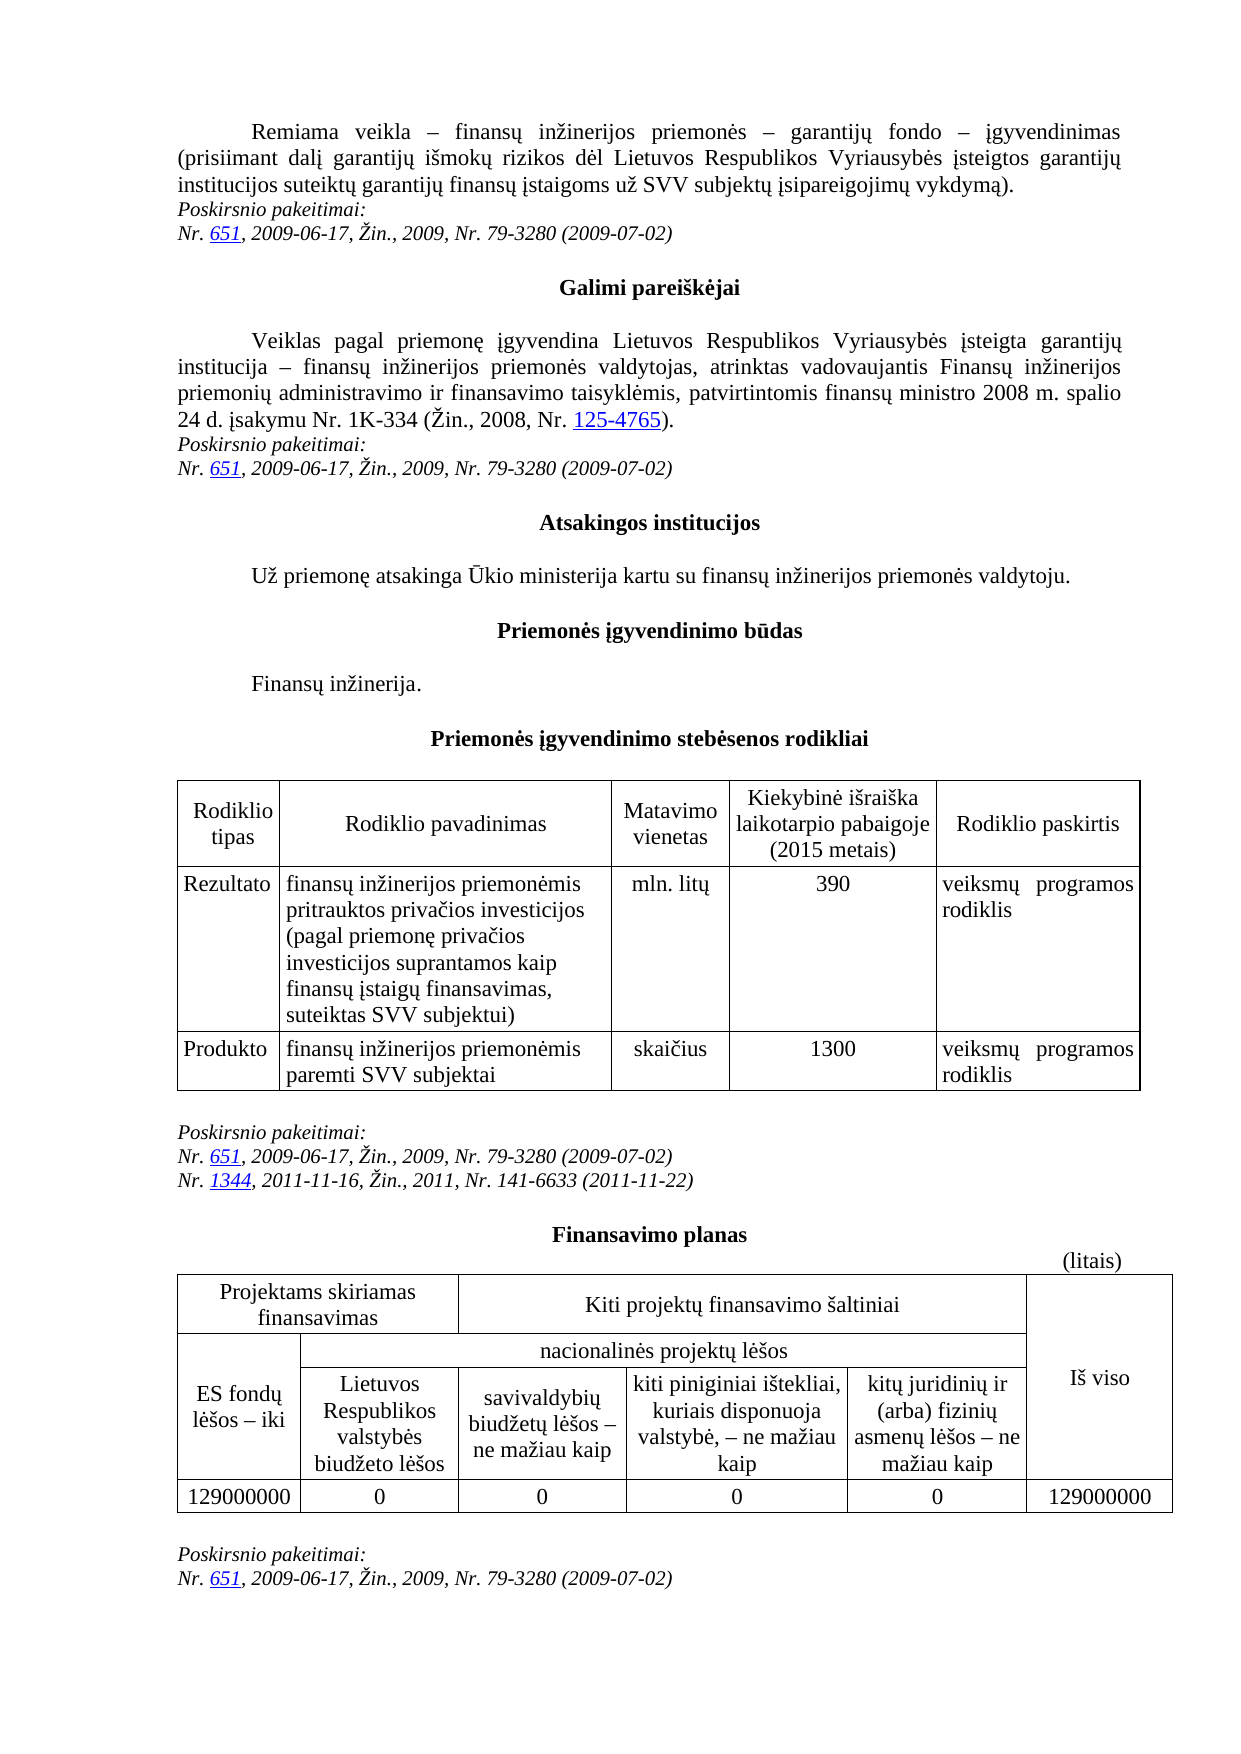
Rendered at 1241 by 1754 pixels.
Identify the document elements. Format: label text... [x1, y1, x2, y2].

table_cell 1300 [730, 1032, 936, 1090]
table_cell Rezultato [178, 867, 279, 1031]
text Nr. 651, 2009-06-17, Žin., 2009, Nr. 79-3280 (2009-07-02) [177, 221, 1122, 245]
table_cell savivaldybių biudžetų lėšos – ne mažiau kaip [459, 1368, 626, 1479]
text Atsakingos institucijos [177, 509, 1122, 535]
table_cell 0 [301, 1480, 458, 1512]
table_header Kiti projektų finansavimo šaltiniai [459, 1275, 1026, 1333]
table_cell finansų inžinerijos priemonėmis pritrauktos privačios investicijos (pagal priemonę privačios investicijos suprantamos kaip finansų įstaigų finansavimas, suteiktas SVV subjektui) [280, 867, 611, 1031]
text Priemonės įgyvendinimo stebėsenos rodikliai [177, 725, 1122, 751]
table_cell Lietuvos Respublikos valstybės biudžeto lėšos [301, 1368, 458, 1479]
table_cell 0 [459, 1480, 626, 1512]
text Poskirsnio pakeitimai: [177, 197, 1122, 221]
text Finansavimo planas [177, 1221, 1122, 1247]
text Nr. 651, 2009-06-17, Žin., 2009, Nr. 79-3280 (2009-07-02) [177, 456, 1122, 480]
text (litais) [177, 1247, 1122, 1274]
text Poskirsnio pakeitimai: [177, 1120, 1122, 1144]
table_cell 0 [848, 1480, 1026, 1512]
text Poskirsnio pakeitimai: [177, 1542, 1122, 1566]
table_cell 129000000 [1027, 1480, 1172, 1512]
table_cell skaičius [612, 1032, 729, 1090]
text Galimi pareiškėjai [177, 274, 1122, 300]
table_header Kiekybinė išraiška laikotarpio pabaigoje (2015 metais) [730, 781, 936, 866]
table_cell veiksmų programos rodiklis [937, 1032, 1139, 1090]
table_header Rodiklio paskirtis [937, 781, 1139, 866]
table_cell finansų inžinerijos priemonėmis paremti SVV subjektai [280, 1032, 611, 1090]
table_cell veiksmų programos rodiklis [937, 867, 1139, 1031]
table_cell kiti piniginiai ištekliai, kuriais disponuoja valstybė, – ne mažiau kaip [627, 1368, 847, 1479]
text Poskirsnio pakeitimai: [177, 432, 1122, 456]
table_cell 129000000 [178, 1480, 300, 1512]
table_cell 0 [627, 1480, 847, 1512]
table_cell ES fondų lėšos – iki [178, 1334, 300, 1479]
table_header Rodiklio pavadinimas [280, 781, 611, 866]
text Remiama veikla – finansų inžinerijos priemonės – garantijų fondo – įgyvendinimas (prisiimant dalį garantijų išmokų rizikos dėl Lietuvos Respublikos Vyriausybės įsteigtos garantijų institucijos suteiktų garantijų finansų įstaigoms už SVV subjektų įsipareigojimų vykdymą). [177, 118, 1122, 197]
table_header Iš viso [1027, 1275, 1172, 1479]
table_header Rodiklio tipas [178, 781, 279, 866]
text Nr. 651, 2009-06-17, Žin., 2009, Nr. 79-3280 (2009-07-02) [177, 1144, 1122, 1168]
text Veiklas pagal priemonę įgyvendina Lietuvos Respublikos Vyriausybės įsteigta garantijų institucija – finansų inžinerijos priemonės valdytojas, atrinktas vadovaujantis Finansų inžinerijos priemonių administravimo ir finansavimo taisyklėmis, patvirtintomis finansų ministro 2008 m. spalio 24 d. įsakymu Nr. 1K-334 (Žin., 2008, Nr. 125-4765). [177, 327, 1122, 432]
text Už priemonę atsakinga Ūkio ministerija kartu su finansų inžinerijos priemonės valdytoju. [177, 562, 1122, 588]
table_cell kitų juridinių ir (arba) fizinių asmenų lėšos – ne mažiau kaip [848, 1368, 1026, 1479]
text Nr. 651, 2009-06-17, Žin., 2009, Nr. 79-3280 (2009-07-02) [177, 1566, 1122, 1590]
table_header Projektams skiriamas finansavimas [178, 1275, 458, 1333]
text Finansų inžinerija. [177, 669, 1122, 696]
table_cell Produkto [178, 1032, 279, 1090]
table_header Matavimo vienetas [612, 781, 729, 866]
table_cell mln. litų [612, 867, 729, 1031]
text Nr. 1344, 2011-11-16, Žin., 2011, Nr. 141-6633 (2011-11-22) [177, 1168, 1122, 1192]
text Priemonės įgyvendinimo būdas [177, 617, 1122, 643]
table_cell 390 [730, 867, 936, 1031]
table_cell nacionalinės projektų lėšos [301, 1334, 1026, 1367]
